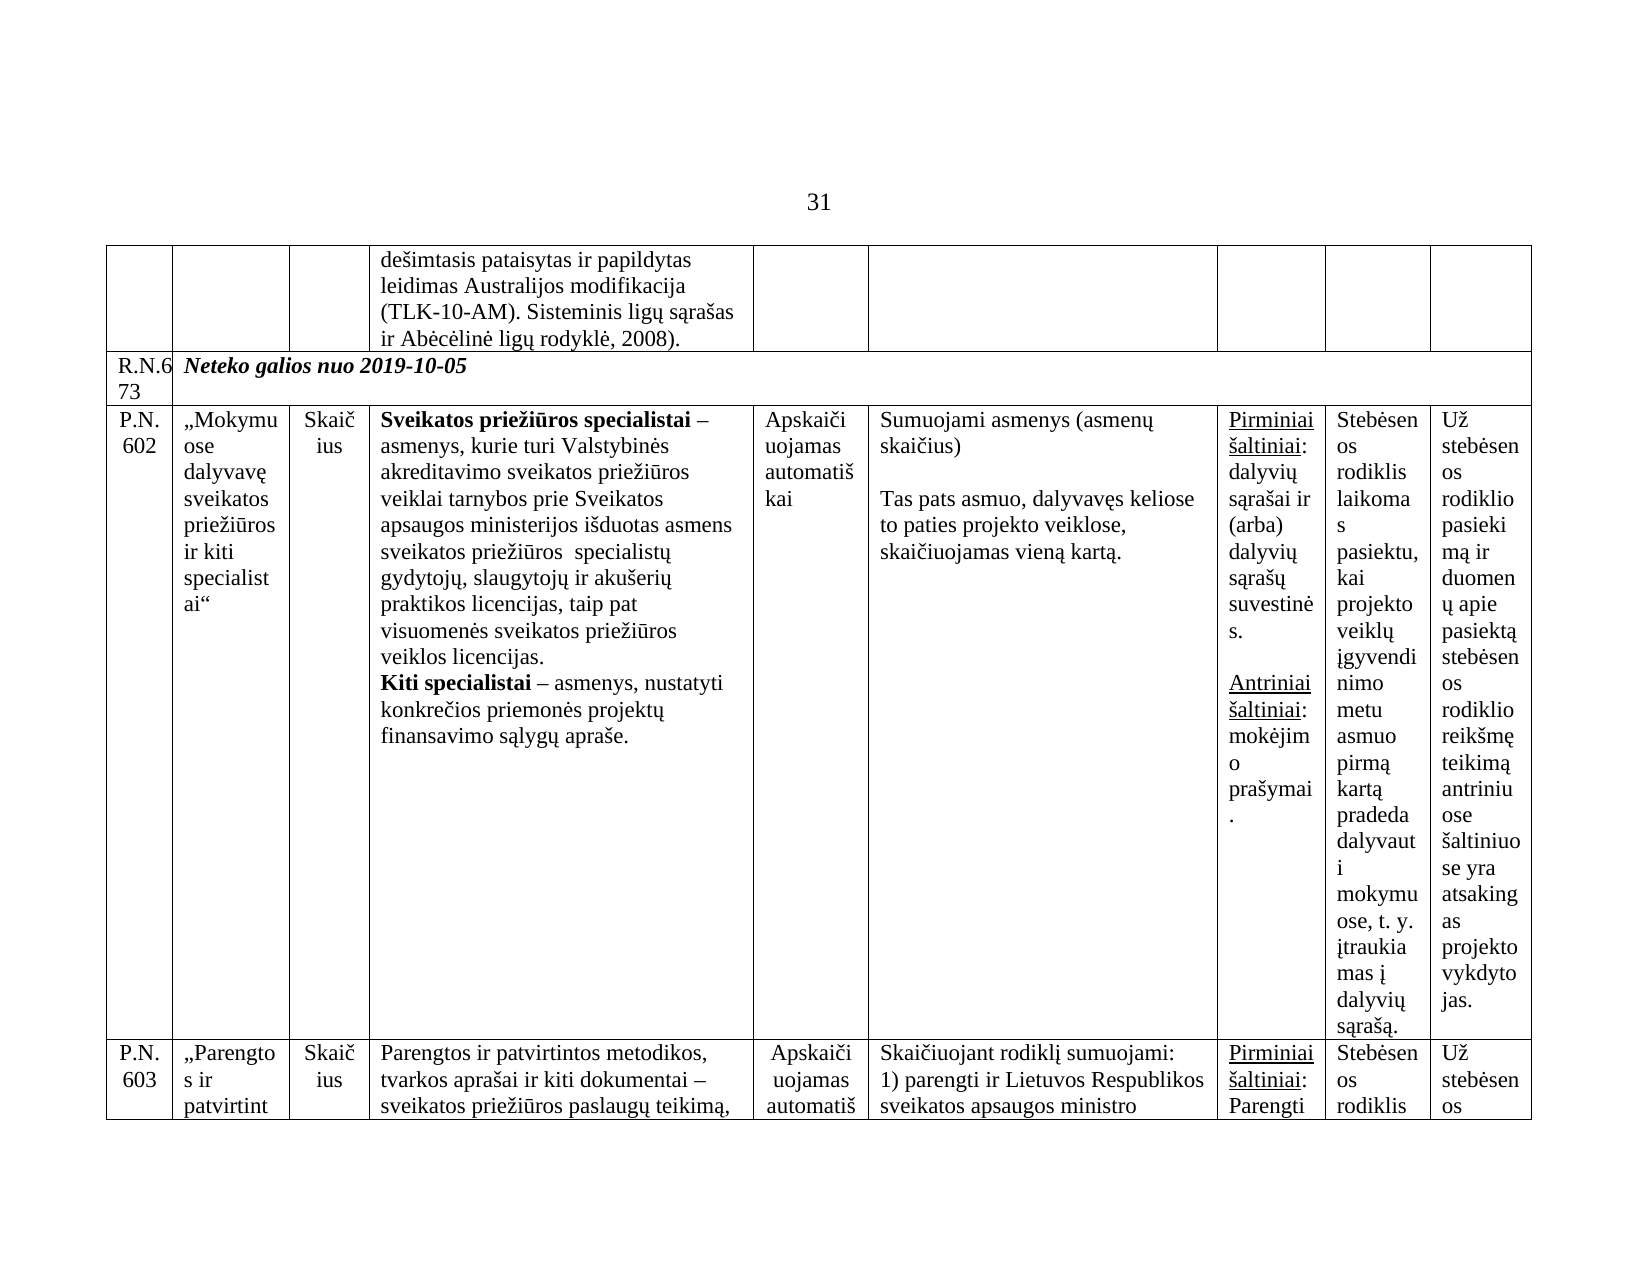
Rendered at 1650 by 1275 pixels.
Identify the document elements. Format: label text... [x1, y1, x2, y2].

table_cell Pirminiai šaltiniai: Parengti [1218, 1040, 1325, 1118]
table_cell [1431, 246, 1531, 351]
table_cell Neteko galios nuo 2019-10-05 [173, 352, 1531, 405]
table_cell Apskaičiuojamas automatiš [754, 1040, 868, 1118]
table_cell „Mokymuose dalyvavę sveikatos priežiūros ir kiti specialistai“ [173, 406, 289, 1038]
table_cell „Parengtos ir patvirtint [173, 1040, 289, 1118]
table_cell Apskaičiuojamas automatiškai [754, 406, 868, 1038]
table_cell P.N.603 [107, 1040, 172, 1118]
table_cell Skaičiuojant rodiklį sumuojami: 1) parengti ir Lietuvos Respublikos sveikatos apsaugos ministro [869, 1040, 1217, 1118]
table_cell [290, 246, 369, 351]
table_cell [1218, 246, 1325, 351]
table_cell Sumuojami asmenys (asmenų skaičius) Tas pats asmuo, dalyvavęs keliose to paties projekto veiklose, skaičiuojamas vieną kartą. [869, 406, 1217, 1038]
table_cell Už stebėsenos [1431, 1040, 1531, 1118]
table_cell Skaičius [290, 1040, 369, 1118]
table_cell R.N.673 [107, 352, 172, 405]
table_cell [869, 246, 1217, 351]
table_cell [173, 246, 289, 351]
table_cell P.N.602 [107, 406, 172, 1038]
table_cell [754, 246, 868, 351]
table_cell Už stebėsenos rodiklio pasiekimą ir duomenų apie pasiektą stebėsenos rodiklio reikšmę teikimą antriniuose šaltiniuose yra atsakingas projekto vykdytojas. [1431, 406, 1531, 1038]
table_cell [107, 246, 172, 351]
table_cell Stebėsenos rodiklis laikomas pasiektu, kai projekto veiklų įgyvendinimo metu asmuo pirmą kartą pradeda dalyvauti mokymuose, t. y. įtraukiamas į dalyvių sąrašą. [1326, 406, 1430, 1038]
table_cell Parengtos ir patvirtintos metodikos, tvarkos aprašai ir kiti dokumentai – sveikatos priežiūros paslaugų teikimą, [370, 1040, 753, 1118]
table_cell Sveikatos priežiūros specialistai – asmenys, kurie turi Valstybinės akreditavimo sveikatos priežiūros veiklai tarnybos prie Sveikatos apsaugos ministerijos išduotas asmens sveikatos priežiūros specialistų gydytojų, slaugytojų ir akušerių praktikos licencijas, taip pat visuomenės sveikatos priežiūros veiklos licencijas. Kiti specialistai – asmenys, nustatyti konkrečios priemonės projektų finansavimo sąlygų apraše. [370, 406, 753, 1038]
table_cell dešimtasis pataisytas ir papildytas leidimas Australijos modifikacija (TLK-10-AM). Sisteminis ligų sąrašas ir Abėcėlinė ligų rodyklė, 2008). [370, 246, 753, 351]
table_cell Skaičius [290, 406, 369, 1038]
table_cell Pirminiai šaltiniai: dalyvių sąrašai ir (arba) dalyvių sąrašų suvestinės. Antriniai šaltiniai: mokėjimo prašymai. [1218, 406, 1325, 1038]
table_cell [1326, 246, 1430, 351]
table_cell Stebėsenos rodiklis [1326, 1040, 1430, 1118]
